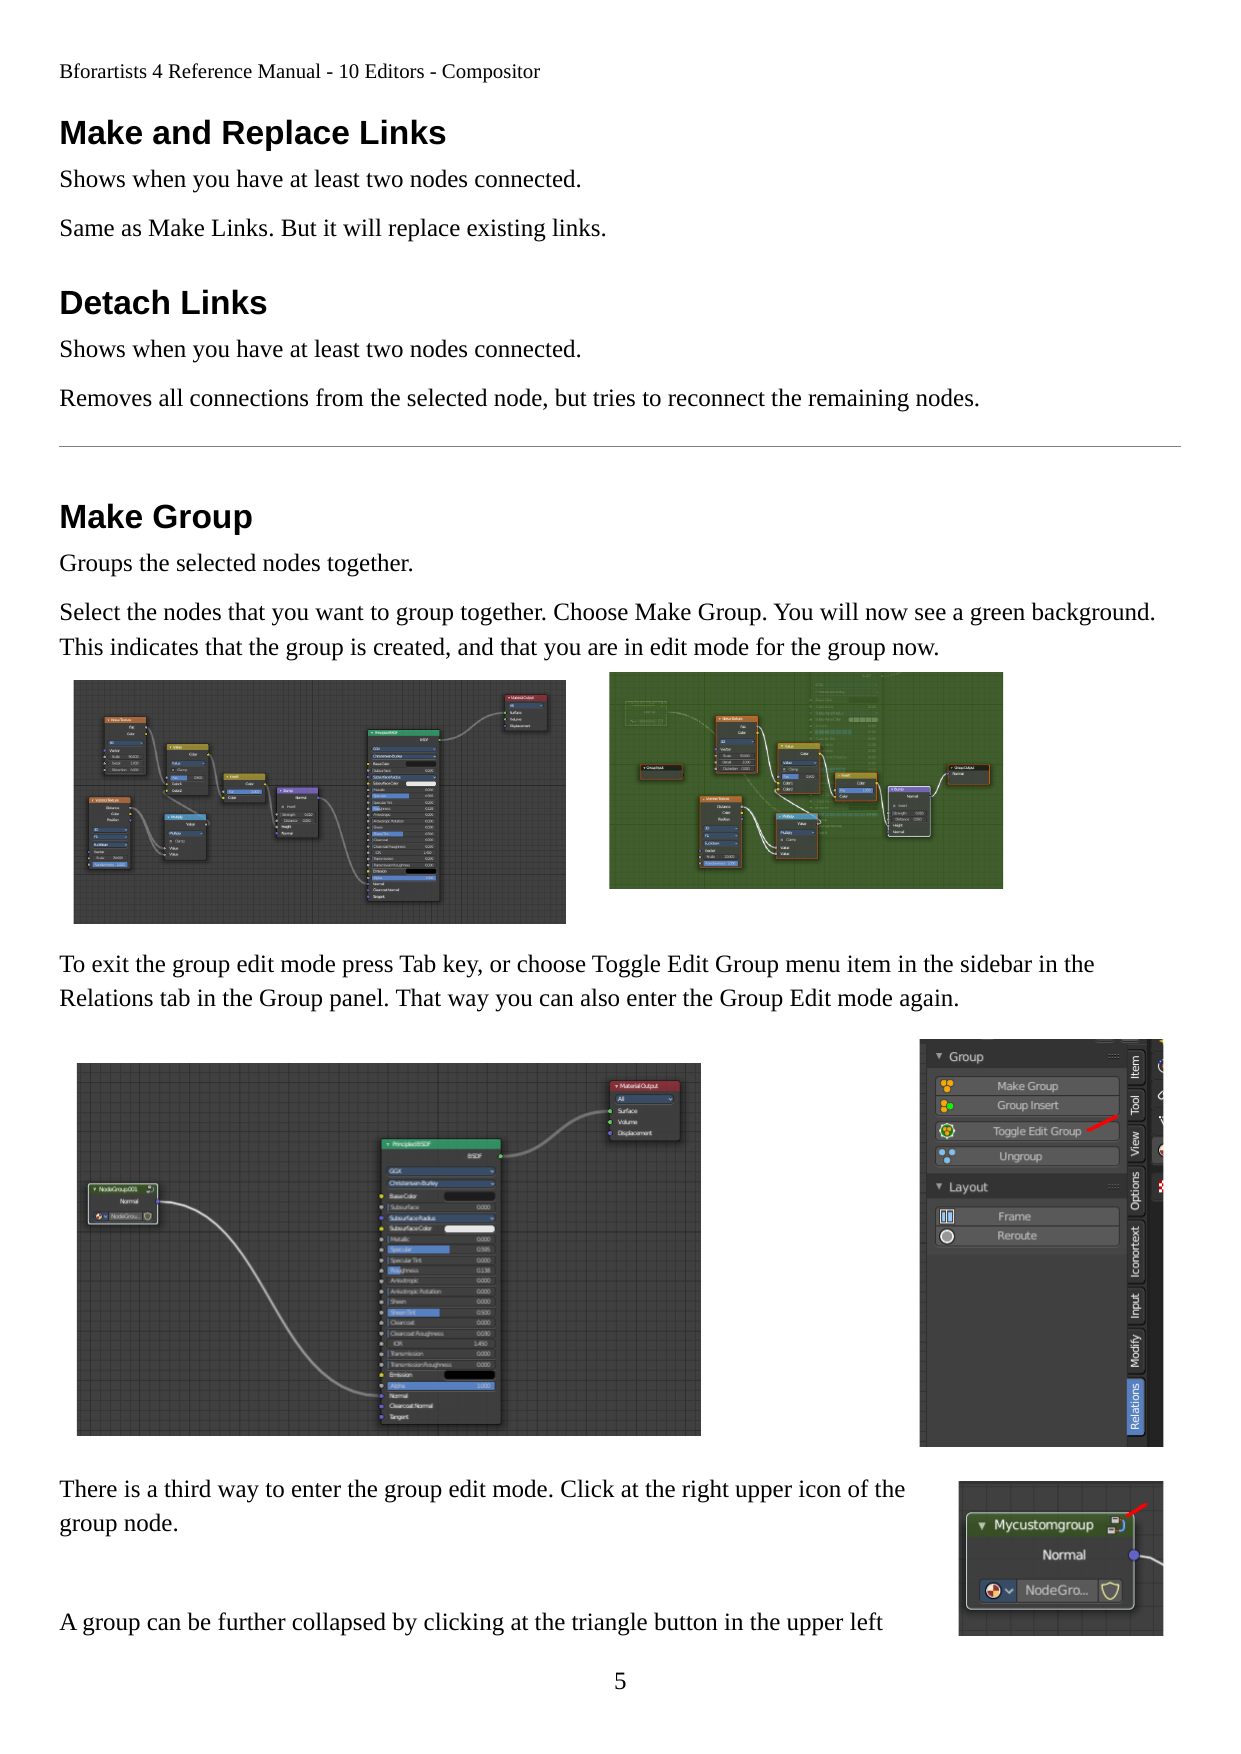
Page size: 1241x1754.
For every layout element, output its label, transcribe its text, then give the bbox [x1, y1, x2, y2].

picture [73, 680, 566, 924]
text Same as Make Links. But it will replace existing links. [59, 213, 1181, 242]
subtitle Make and Replace Links [59, 113, 1181, 151]
picture [958, 1481, 1164, 1636]
text Shows when you have at least two nodes connected. [59, 164, 1181, 192]
picture [919, 1039, 1164, 1447]
text There is a third way to enter the group edit mode. Click at the right upper icon of the group node. [59, 1474, 1181, 1537]
picture [76, 1063, 701, 1436]
text A group can be further collapsed by clicking at the triangle button in the upper left [59, 1607, 958, 1635]
picture [609, 672, 1004, 889]
text Removes all connections from the selected node, but tries to reconnect the remaining nodes. [59, 383, 1181, 412]
subtitle Make Group [59, 497, 1181, 536]
subtitle Detach Links [59, 283, 1181, 321]
text Groups the selected nodes together. [59, 548, 1181, 577]
text Shows when you have at least two nodes connected. [59, 334, 1181, 363]
text To exit the group edit mode press Tab key, or choose Toggle Edit Group menu item in the sidebar in the Relations tab in the Group panel. That way you can also enter the Group Edit mode again. [59, 949, 1181, 1012]
text Select the nodes that you want to group together. Choose Make Group. You will now see a green background. This indicates that the group is created, and that you are in edit mode for the group now. [59, 597, 1181, 660]
